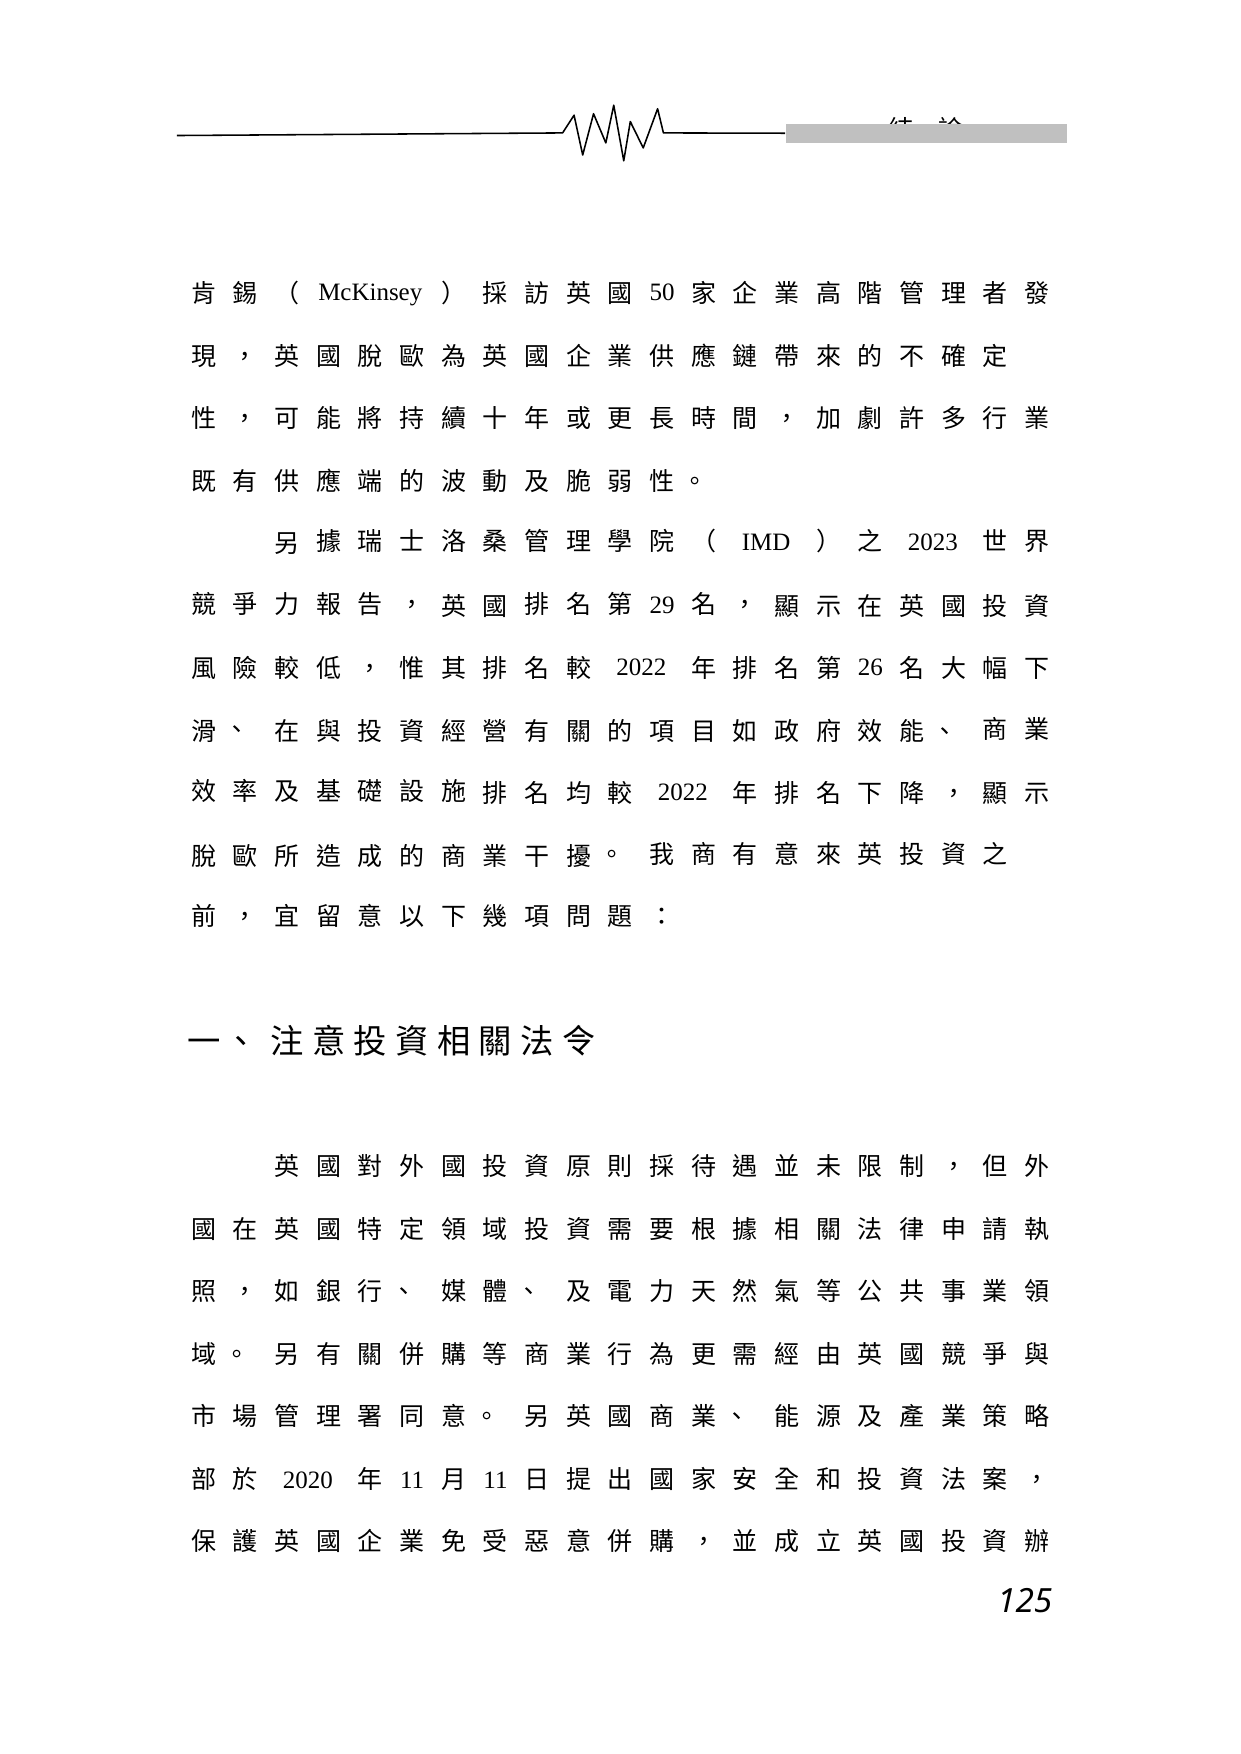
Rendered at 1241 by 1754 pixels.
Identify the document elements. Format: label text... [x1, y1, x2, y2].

text 肯錫（McKinsey）採訪英國50家企業高階管理者發現，英國脫歐為英國企業供應鏈帶來的不確定性，可能將持續十年或更長時間，加劇許多行業既有供應端的波動及脆弱性。 [183, 250, 1058, 500]
text 另據瑞士洛桑管理學院（IMD）之2023世界競爭力報告，英國排名第29名，顯示在英國投資風險較低，惟其排名較2022年排名第26名大幅下滑、在與投資經營有關的項目如政府效能、商業效率及基礎設施排名均較2022年排名下降，顯示脫歐所造成的商業干擾。我商有意來英投資之前，宜留意以下幾項問題： [183, 500, 1058, 938]
text 英國對外國投資原則採待遇並未限制，但外國在英國特定領域投資需要根據相關法律申請執照，如銀行、媒體、及電力天然氣等公共事業領域。另有關併購等商業行為更需經由英國競爭與市場管理署同意。另英國商業、能源及產業策略部於2020年11月11日提出國家安全和投資法案，保護英國企業免受惡意併購，並成立英國投資辦 [183, 1125, 1058, 1563]
text 一、注意投資相關法令 [183, 1000, 1058, 1063]
